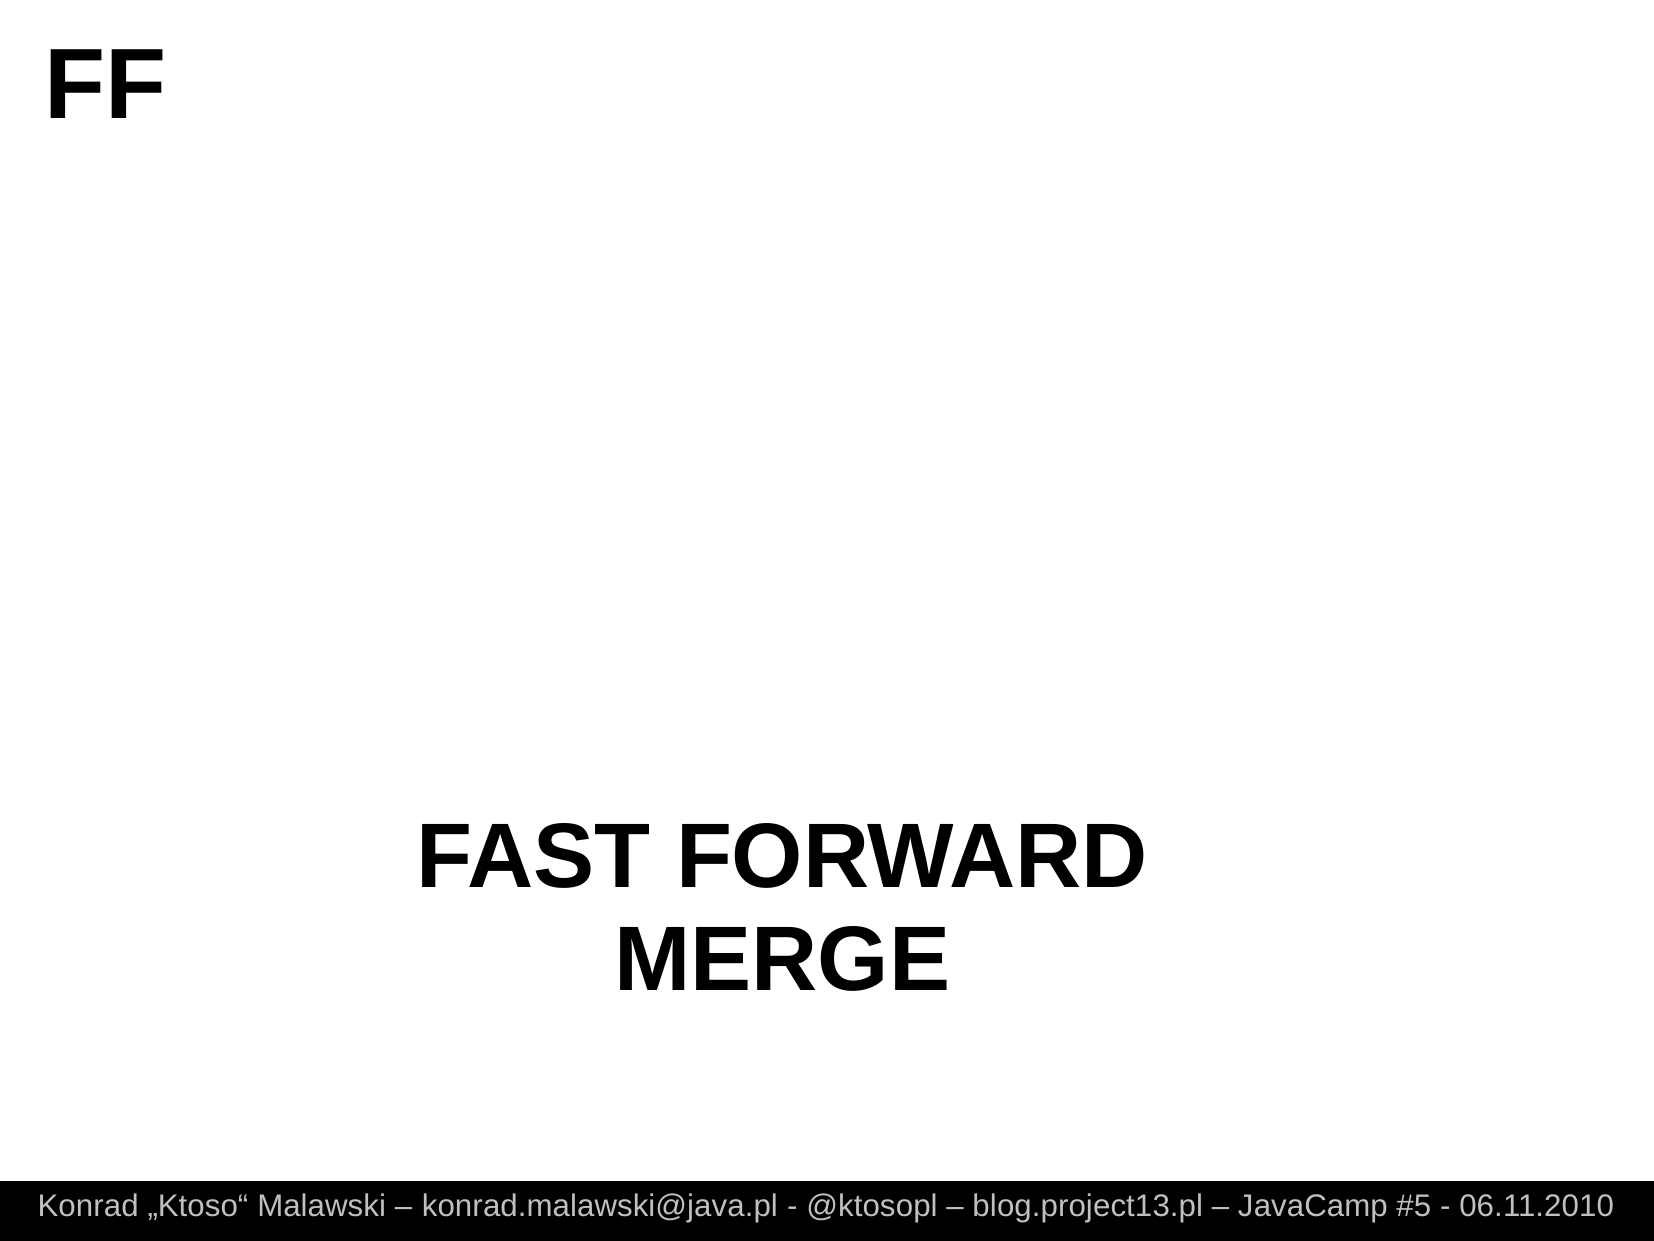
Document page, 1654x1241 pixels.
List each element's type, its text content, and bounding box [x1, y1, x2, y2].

text_box FAST FORWARD MERGE [265, 797, 1300, 1018]
picture [147, 177, 1401, 1081]
text_box Konrad „Ktoso“ Malawski – konrad.malawski@java.pl - @ktosopl – blog.project13.pl – JavaCamp #5 - 06.11.2010 [0, 1181, 1654, 1238]
text_box FF [29, 21, 1595, 148]
